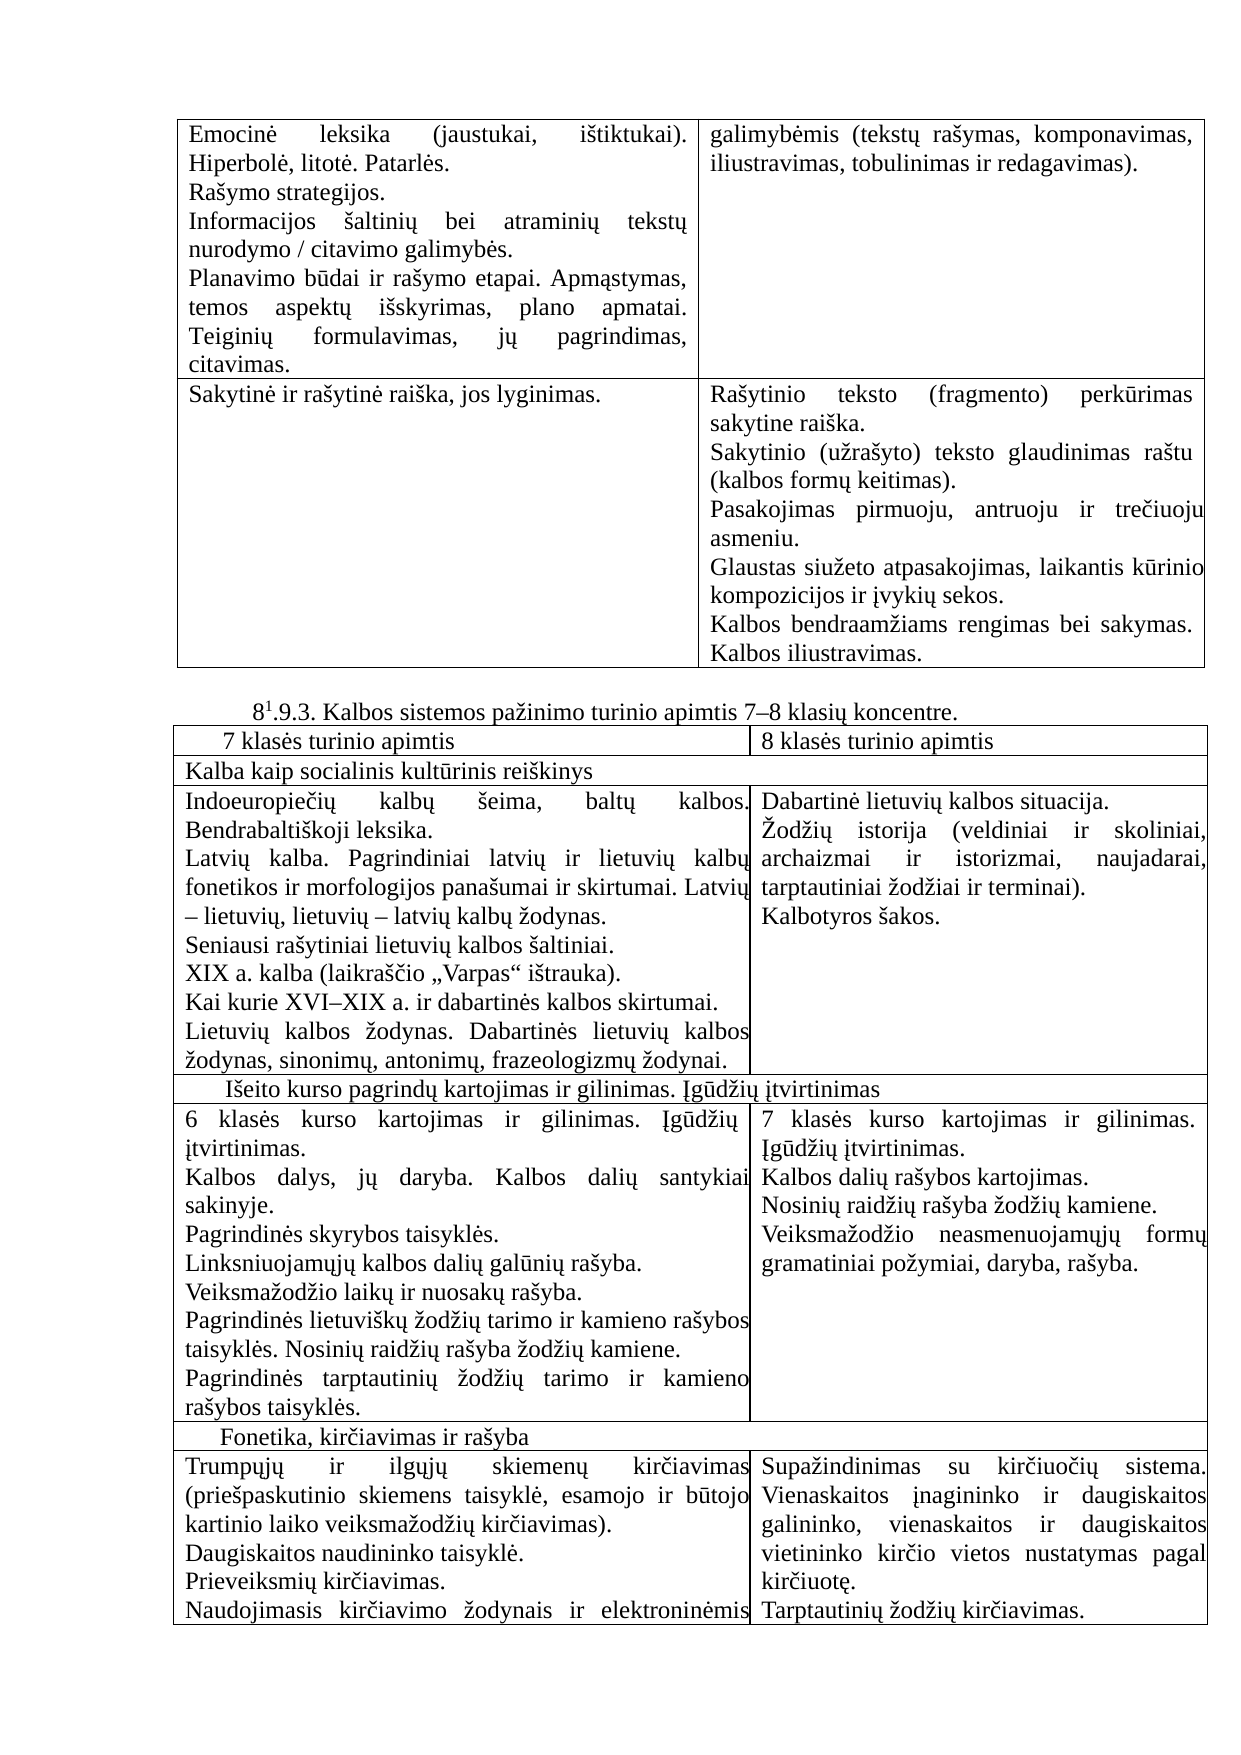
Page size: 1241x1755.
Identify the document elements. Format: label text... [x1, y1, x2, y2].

table_cell galimybėmis (tekstų rašymas, komponavimas, iliustravimas, tobulinimas ir redagavimas). [699, 120, 1204, 378]
table_cell 6 klasės kurso kartojimas ir gilinimas. Įgūdžių įtvirtinimas. Kalbos dalys, jų daryba. Kalbos dalių santykiai sakinyje. Pagrindinės skyrybos taisyklės. Linksniuojamųjų kalbos dalių galūnių rašyba. Veiksmažodžio laikų ir nuosakų rašyba. Pagrindinės lietuviškų žodžių tarimo ir kamieno rašybos taisyklės. Nosinių raidžių rašyba žodžių kamiene. Pagrindinės tarptautinių žodžių tarimo ir kamieno rašybos taisyklės. [174, 1104, 749, 1421]
table_cell Rašytinio teksto (fragmento) perkūrimas sakytine raiška. Sakytinio (užrašyto) teksto glaudinimas raštu (kalbos formų keitimas). Pasakojimas pirmuoju, antruoju ir trečiuoju asmeniu. Glaustas siužeto atpasakojimas, laikantis kūrinio kompozicijos ir įvykių sekos. Kalbos bendraamžiams rengimas bei sakymas. Kalbos iliustravimas. [699, 379, 1204, 667]
table_cell Kalba kaip socialinis kultūrinis reiškinys [174, 756, 1207, 785]
table_cell Fonetika, kirčiavimas ir rašyba [174, 1422, 1207, 1450]
table_cell 7 klasės kurso kartojimas ir gilinimas. Įgūdžių įtvirtinimas. Kalbos dalių rašybos kartojimas. Nosinių raidžių rašyba žodžių kamiene. Veiksmažodžio neasmenuojamųjų formų gramatiniai požymiai, daryba, rašyba. [751, 1104, 1207, 1421]
table_cell Dabartinė lietuvių kalbos situacija. Žodžių istorija (veldiniai ir skoliniai, archaizmai ir istorizmai, naujadarai, tarptautiniai žodžiai ir terminai). Kalbotyros šakos. [751, 786, 1207, 1073]
table_header 8 klasės turinio apimtis [751, 726, 1207, 755]
table_cell Supažindinimas su kirčiuočių sistema. Vienaskaitos įnagininko ir daugiskaitos galininko, vienaskaitos ir daugiskaitos vietininko kirčio vietos nustatymas pagal kirčiuotę. Tarptautinių žodžių kirčiavimas. [751, 1451, 1207, 1624]
text 81.9.3. Kalbos sistemos pažinimo turinio apimtis 7–8 klasių koncentre. [177, 697, 1182, 725]
table_cell Sakytinė ir rašytinė raiška, jos lyginimas. [178, 379, 698, 667]
table_header 7 klasės turinio apimtis [174, 726, 749, 755]
table_cell Indoeuropiečių kalbų šeima, baltų kalbos. Bendrabaltiškoji leksika. Latvių kalba. Pagrindiniai latvių ir lietuvių kalbų fonetikos ir morfologijos panašumai ir skirtumai. Latvių – lietuvių, lietuvių – latvių kalbų žodynas. Seniausi rašytiniai lietuvių kalbos šaltiniai. XIX a. kalba (laikraščio „Varpas“ ištrauka). Kai kurie XVI–XIX a. ir dabartinės kalbos skirtumai. Lietuvių kalbos žodynas. Dabartinės lietuvių kalbos žodynas, sinonimų, antonimų, frazeologizmų žodynai. [174, 786, 749, 1073]
table_cell Trumpųjų ir ilgųjų skiemenų kirčiavimas (priešpaskutinio skiemens taisyklė, esamojo ir būtojo kartinio laiko veiksmažodžių kirčiavimas). Daugiskaitos naudininko taisyklė. Prieveiksmių kirčiavimas. Naudojimasis kirčiavimo žodynais ir elektroninėmis [174, 1451, 749, 1624]
table_cell Emocinė leksika (jaustukai, ištiktukai). Hiperbolė, litotė. Patarlės. Rašymo strategijos. Informacijos šaltinių bei atraminių tekstų nurodymo / citavimo galimybės. Planavimo būdai ir rašymo etapai. Apmąstymas, temos aspektų išskyrimas, plano apmatai. Teiginių formulavimas, jų pagrindimas, citavimas. [178, 120, 698, 378]
table_cell Išeito kurso pagrindų kartojimas ir gilinimas. Įgūdžių įtvirtinimas [174, 1075, 1207, 1103]
